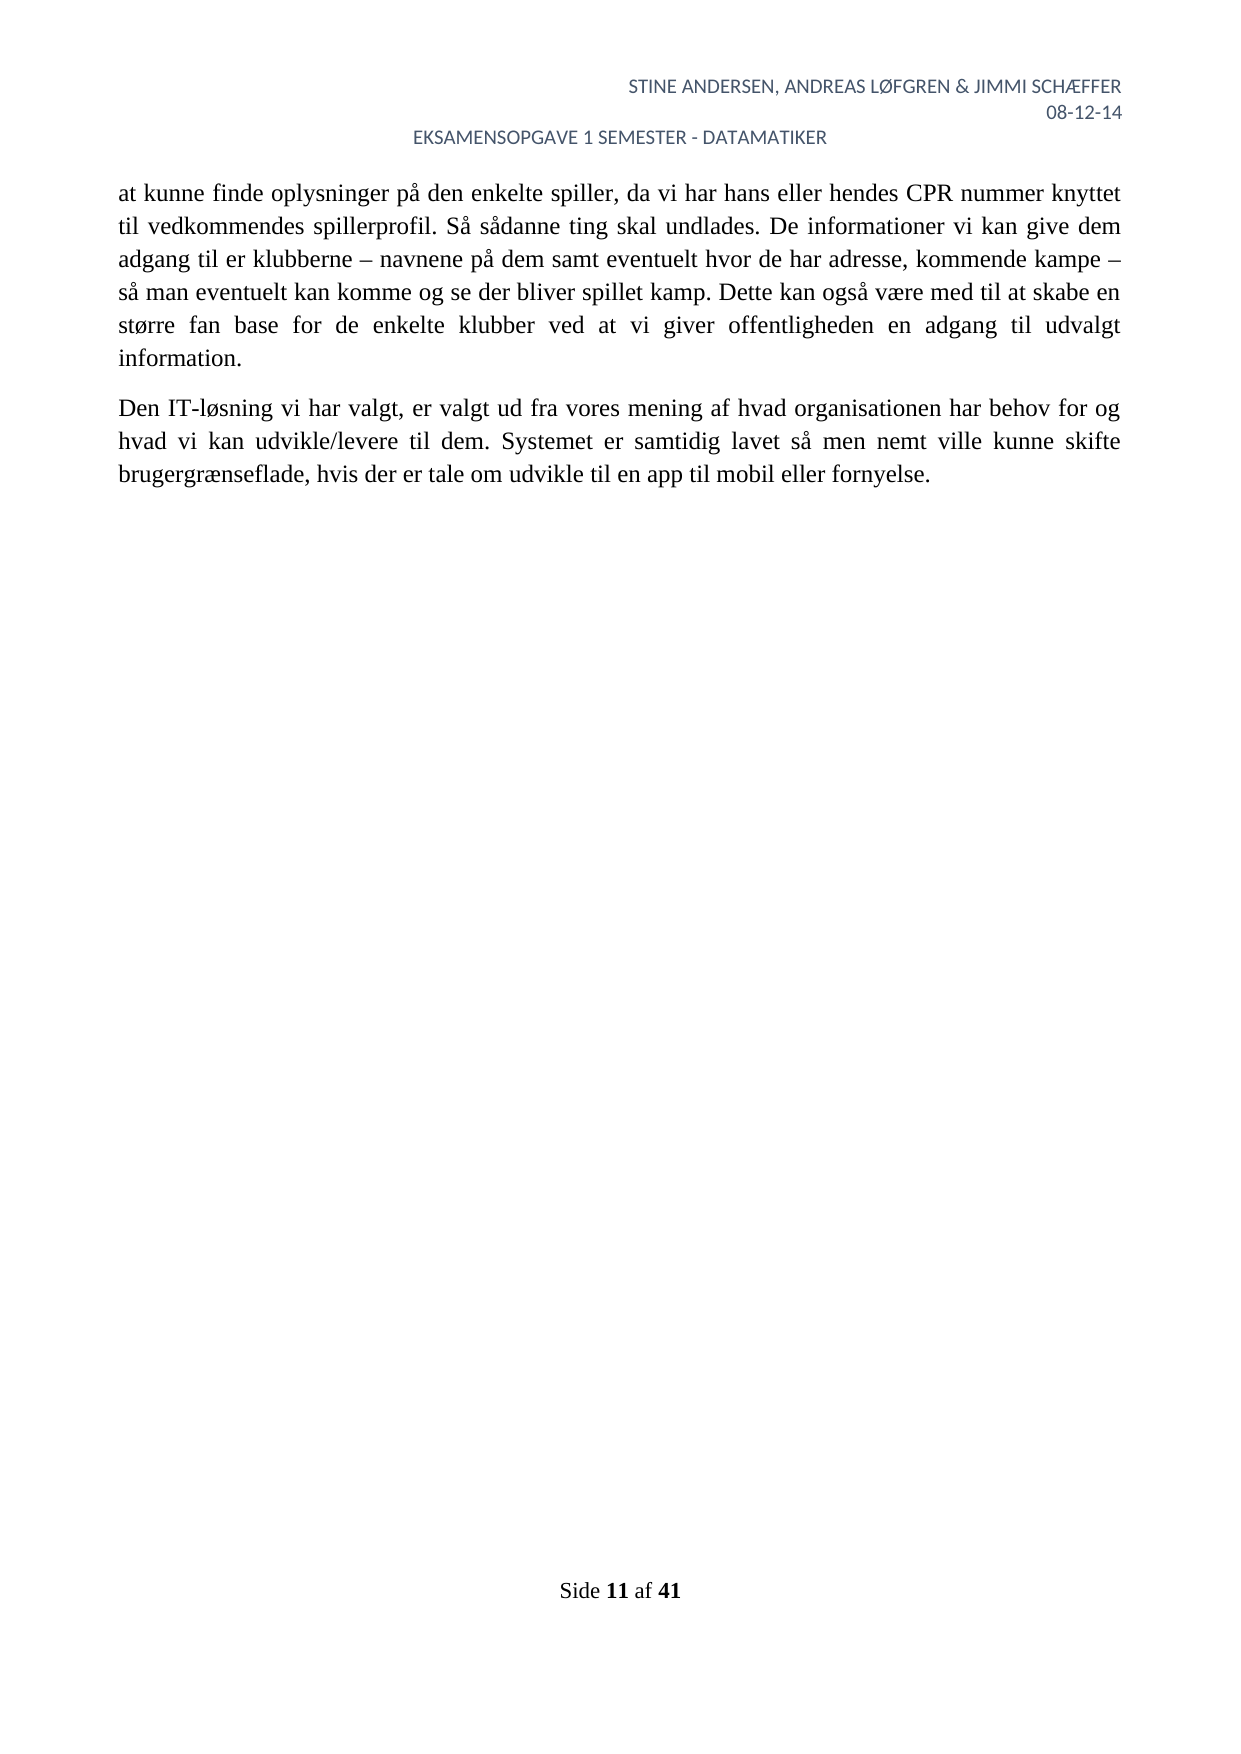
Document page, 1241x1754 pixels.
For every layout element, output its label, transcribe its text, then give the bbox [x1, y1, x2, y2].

text Den IT-løsning vi har valgt, er valgt ud fra vores mening af hvad organisationen har behov for og hvad vi kan udvikle/levere til dem. Systemet er samtidig lavet så men nemt ville kunne skifte brugergrænseflade, hvis der er tale om udvikle til en app til mobil eller fornyelse. [118, 393, 1122, 488]
text at kunne finde oplysninger på den enkelte spiller, da vi har hans eller hendes CPR nummer knyttet til vedkommendes spillerprofil. Så sådanne ting skal undlades. De informationer vi kan give dem adgang til er klubberne – navnene på dem samt eventuelt hvor de har adresse, kommende kampe – så man eventuelt kan komme og se der bliver spillet kamp. Dette kan også være med til at skabe en større fan base for de enkelte klubber ved at vi giver offentligheden en adgang til udvalgt information. [118, 178, 1122, 372]
